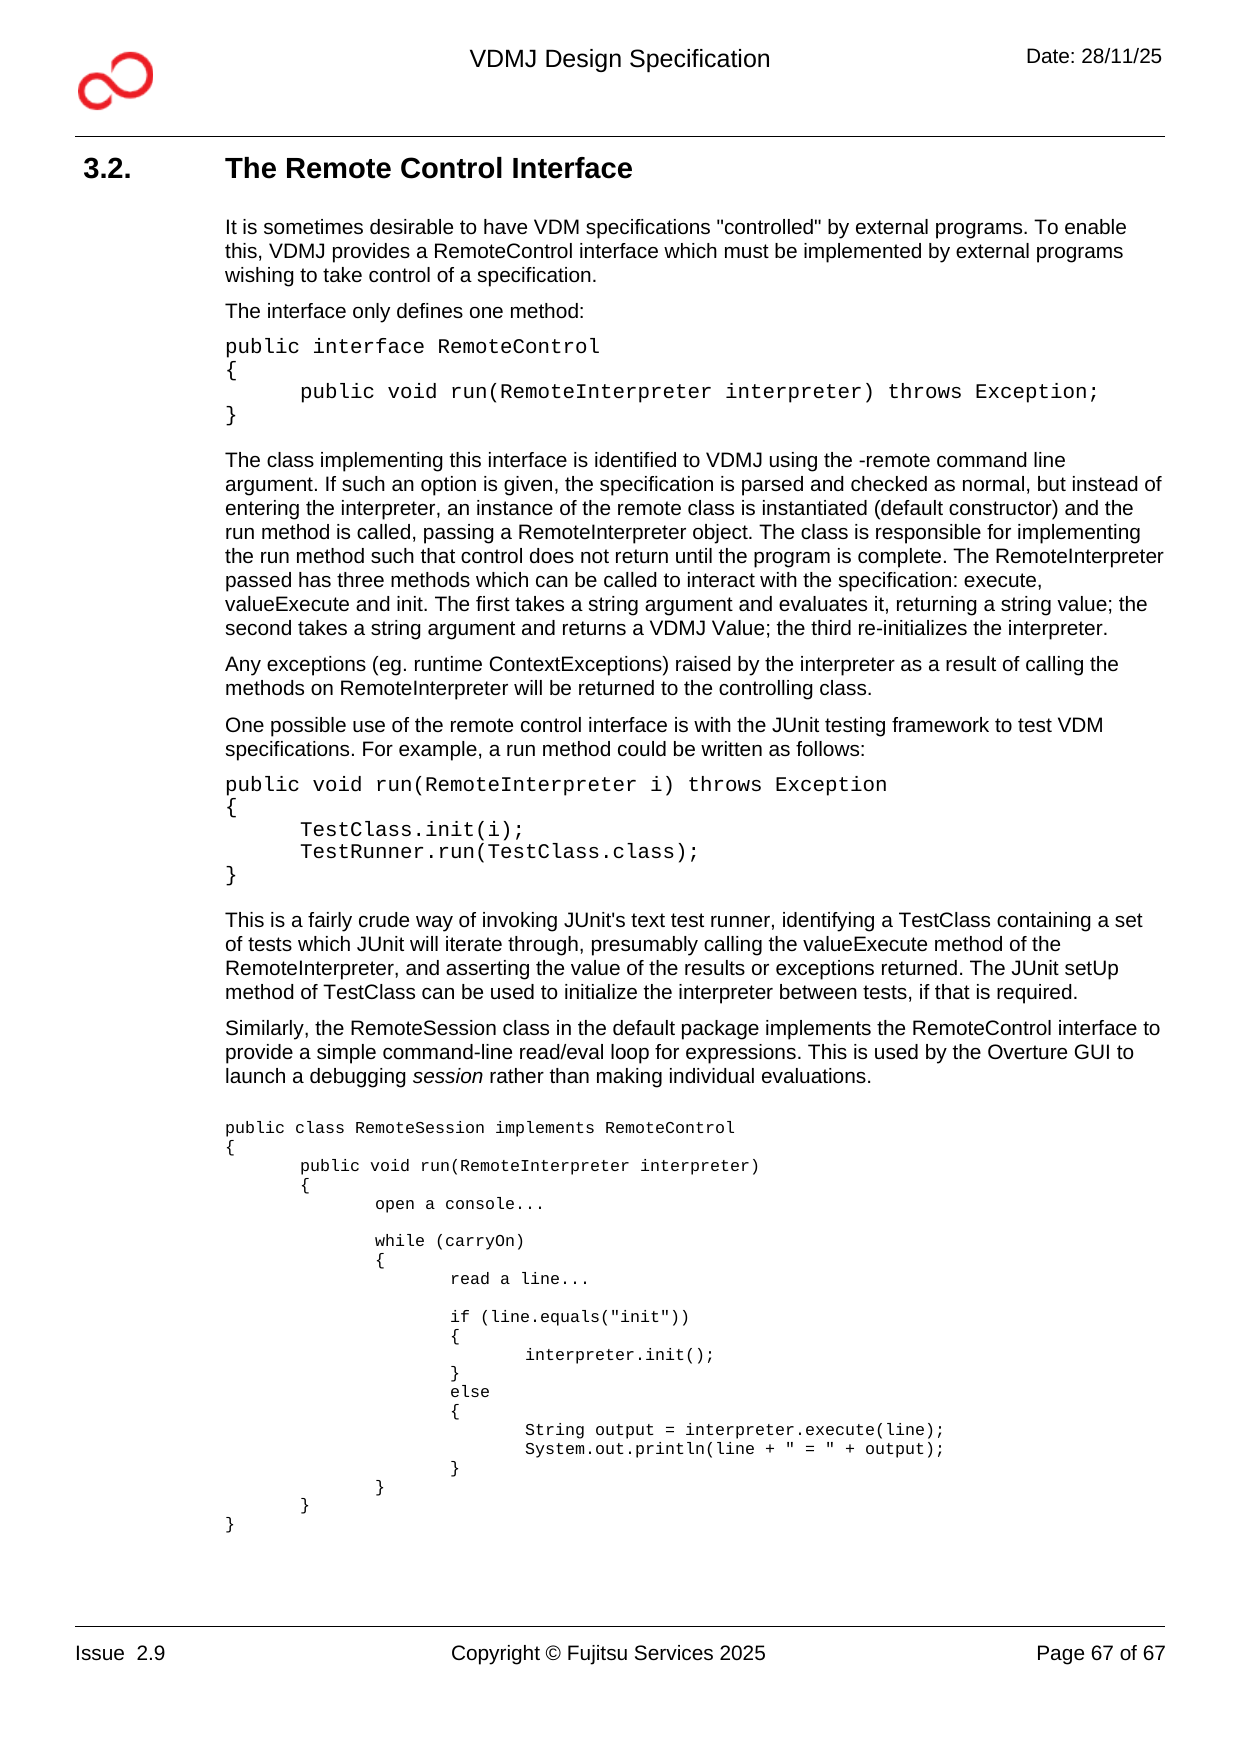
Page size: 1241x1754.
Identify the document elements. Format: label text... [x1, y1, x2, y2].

text read a line... [225, 1271, 1165, 1289]
text public interface RemoteControl [225, 336, 1165, 358]
text One possible use of the remote control interface is with the JUnit testing framework to test VDM specifications. For example, a run method could be written as follows: [225, 713, 1165, 761]
text public void run(RemoteInterpreter interpreter) [225, 1158, 1165, 1176]
text public void run(RemoteInterpreter interpreter) throws Exception; [225, 381, 1165, 403]
text } [225, 1459, 1165, 1478]
text } [225, 1497, 1165, 1516]
text else [225, 1384, 1165, 1403]
text } [225, 403, 1165, 426]
text { [225, 358, 1165, 381]
text System.out.println(line + " = " + output); [225, 1440, 1165, 1459]
text TestRunner.run(TestClass.class); [225, 841, 1165, 863]
text } [225, 1478, 1165, 1497]
subtitle The Remote Control Interface [75, 152, 1165, 185]
text Any exceptions (eg. runtime ContextExceptions) raised by the interpreter as a result of calling the methods on RemoteInterpreter will be returned to the controlling class. [225, 652, 1165, 700]
text } [225, 863, 1165, 886]
text interpreter.init(); [225, 1346, 1165, 1365]
text } [225, 1365, 1165, 1384]
text This is a fairly crude way of invoking JUnit's text test runner, identifying a TestClass containing a set of tests which JUnit will iterate through, presumably calling the valueExecute method of the RemoteInterpreter, and asserting the value of the results or exceptions returned. The JUnit setUp method of TestClass can be used to initialize the interpreter between tests, if that is required. [225, 908, 1165, 1004]
text It is sometimes desirable to have VDM specifications "controlled" by external programs. To enable this, VDMJ provides a RemoteControl interface which must be implemented by external programs wishing to take control of a specification. [225, 215, 1165, 287]
text String output = interpreter.execute(line); [225, 1422, 1165, 1440]
picture [78, 44, 153, 120]
text TestClass.init(i); [225, 818, 1165, 841]
text } [225, 1516, 1165, 1535]
text if (line.equals("init")) [225, 1308, 1165, 1327]
text The interface only defines one method: [225, 299, 1165, 323]
text public void run(RemoteInterpreter i) throws Exception [225, 773, 1165, 796]
text { [225, 1176, 1165, 1195]
text { [225, 1252, 1165, 1271]
text open a console... [225, 1195, 1165, 1214]
text { [225, 1327, 1165, 1346]
text while (carryOn) [225, 1233, 1165, 1252]
text { [225, 796, 1165, 818]
text { [225, 1139, 1165, 1158]
text The class implementing this interface is identified to VDMJ using the -remote command line argument. If such an option is given, the specification is parsed and checked as normal, but instead of entering the interpreter, an instance of the remote class is instantiated (default constructor) and the run method is called, passing a RemoteInterpreter object. The class is responsible for implementing the run method such that control does not return until the program is complete. The RemoteInterpreter passed has three methods which can be called to interact with the specification: execute, valueExecute and init. The first takes a string argument and evaluates it, returning a string value; the second takes a string argument and returns a VDMJ Value; the third re-initializes the interpreter. [225, 448, 1165, 640]
text Similarly, the RemoteSession class in the default package implements the RemoteControl interface to provide a simple command-line read/eval loop for expressions. This is used by the Overture GUI to launch a debugging session rather than making individual evaluations. [225, 1017, 1165, 1088]
text { [225, 1403, 1165, 1422]
text public class RemoteSession implements RemoteControl [225, 1120, 1165, 1139]
